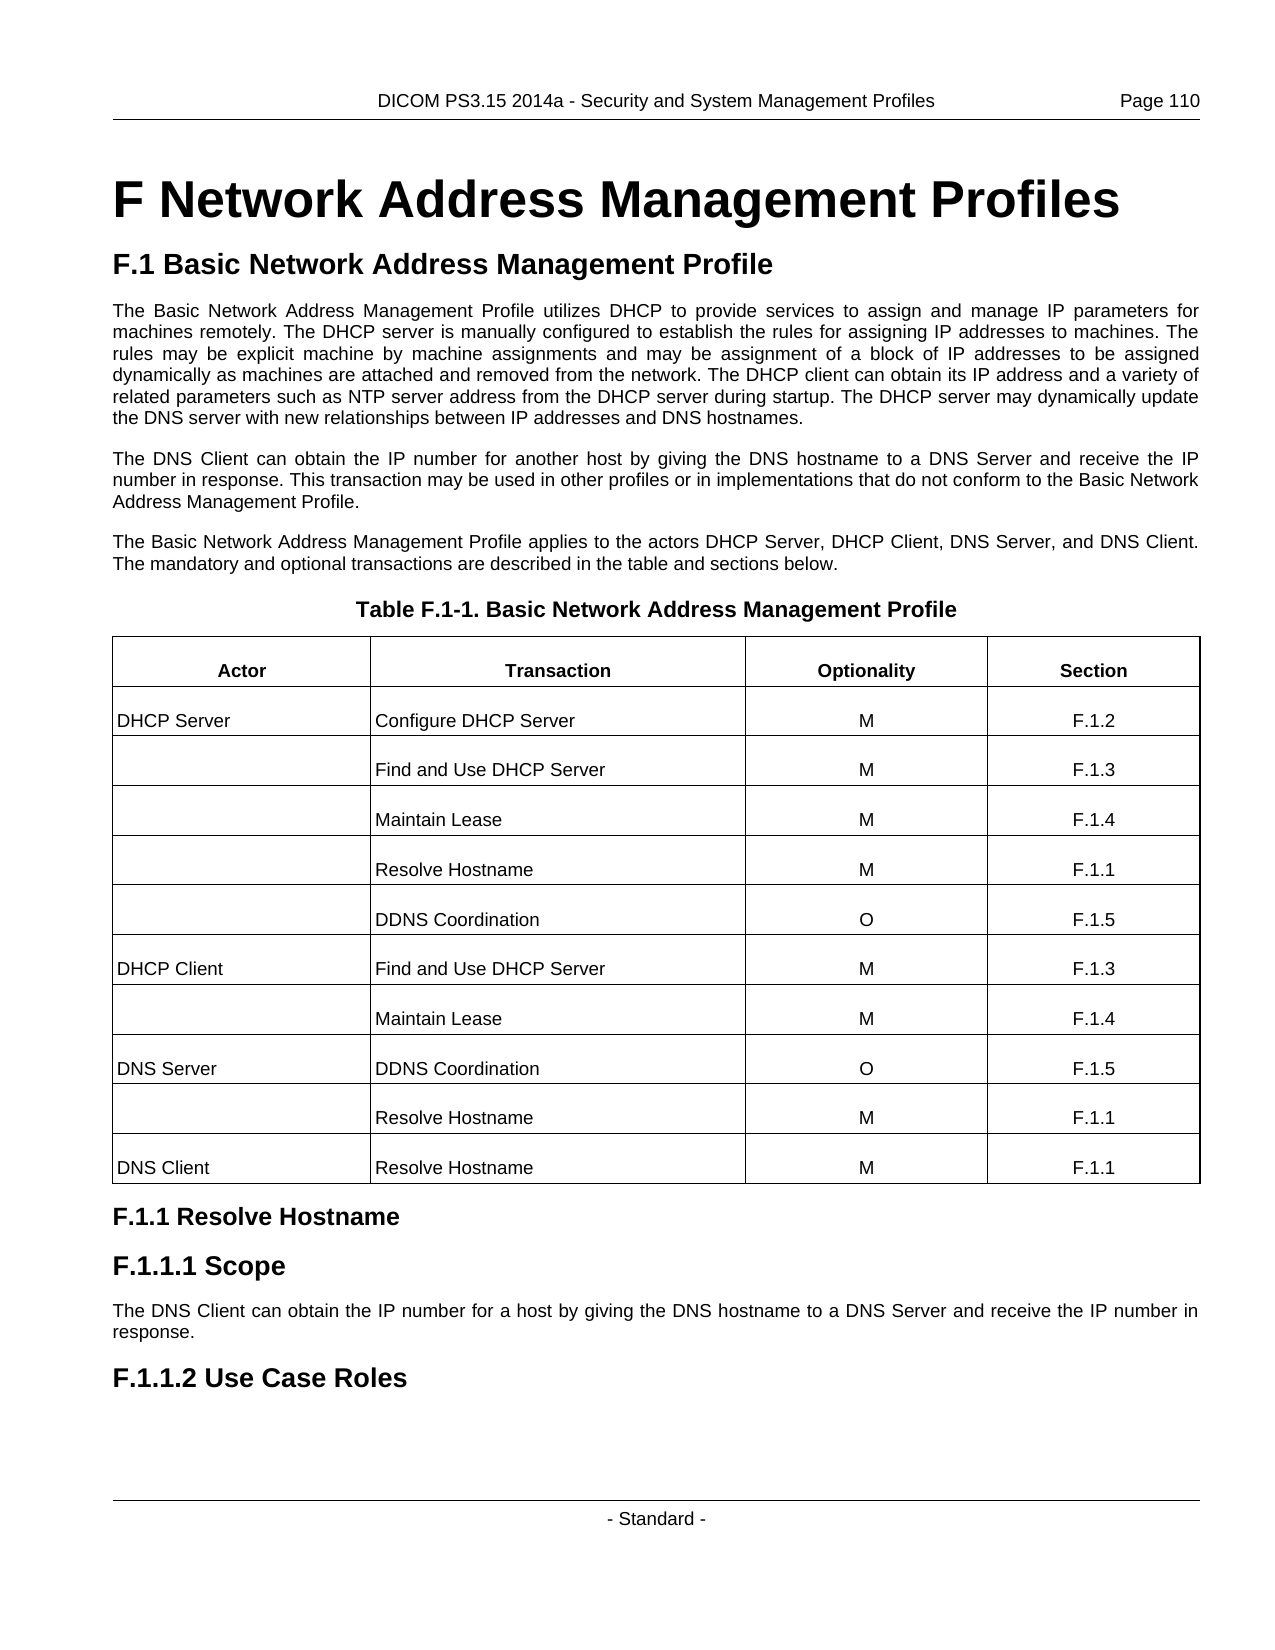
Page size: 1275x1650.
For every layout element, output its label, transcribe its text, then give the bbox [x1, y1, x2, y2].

table_cell F.1.4 [988, 985, 1199, 1033]
table_cell Find and Use DHCP Server [371, 736, 745, 785]
text F Network Address Management Profiles [112, 169, 1200, 228]
text F.1.1.2 Use Case Roles [112, 1362, 1200, 1393]
table_cell [113, 885, 370, 934]
table_cell [113, 985, 370, 1033]
table_cell F.1.5 [988, 1035, 1199, 1083]
table_cell M [746, 935, 987, 984]
table_cell [113, 736, 370, 785]
table_cell M [746, 985, 987, 1033]
table_cell F.1.1 [988, 1084, 1199, 1133]
table_cell M [746, 736, 987, 785]
table_cell Resolve Hostname [371, 1084, 745, 1133]
text The DNS Client can obtain the IP number for another host by giving the DNS hostname to a DNS Server and receive the IP number in response. This transaction may be used in other profiles or in implementations that do not conform to the Basic Network Address Management Profile. [112, 447, 1200, 512]
table_cell O [746, 885, 987, 934]
table_cell Resolve Hostname [371, 1134, 745, 1182]
table_cell Find and Use DHCP Server [371, 935, 745, 984]
table_cell [113, 836, 370, 884]
table_cell M [746, 836, 987, 884]
table_cell F.1.5 [988, 885, 1199, 934]
table_cell Configure DHCP Server [371, 687, 745, 735]
text F.1.1.1 Scope [112, 1250, 1200, 1281]
text F.1 Basic Network Address Management Profile [112, 247, 1200, 281]
table_cell DNS Server [113, 1035, 370, 1083]
text The Basic Network Address Management Profile applies to the actors DHCP Server, DHCP Client, DNS Server, and DNS Client. The mandatory and optional transactions are described in the table and sections below. [112, 531, 1200, 574]
table_cell M [746, 687, 987, 735]
table_cell F.1.1 [988, 1134, 1199, 1182]
table_cell [113, 1084, 370, 1133]
table_cell DDNS Coordination [371, 885, 745, 934]
table_cell Maintain Lease [371, 786, 745, 835]
table_cell M [746, 1084, 987, 1133]
table_cell Resolve Hostname [371, 836, 745, 884]
table_cell DDNS Coordination [371, 1035, 745, 1083]
table_cell M [746, 786, 987, 835]
table_cell Maintain Lease [371, 985, 745, 1033]
table_cell DHCP Client [113, 935, 370, 984]
table_cell F.1.3 [988, 935, 1199, 984]
text The DNS Client can obtain the IP number for a host by giving the DNS hostname to a DNS Server and receive the IP number in response. [112, 1300, 1200, 1343]
table_cell F.1.2 [988, 687, 1199, 735]
text The Basic Network Address Management Profile utilizes DHCP to provide services to assign and manage IP parameters for machines remotely. The DHCP server is manually configured to establish the rules for assigning IP addresses to machines. The rules may be explicit machine by machine assignments and may be assignment of a block of IP addresses to be assigned dynamically as machines are attached and removed from the network. The DHCP client can obtain its IP address and a variety of related parameters such as NTP server address from the DHCP server during startup. The DHCP server may dynamically update the DNS server with new relationships between IP addresses and DNS hostnames. [112, 299, 1200, 429]
table_cell F.1.4 [988, 786, 1199, 835]
table_cell F.1.3 [988, 736, 1199, 785]
table_header Actor [113, 637, 370, 686]
table_cell DHCP Server [113, 687, 370, 735]
table_header Transaction [371, 637, 745, 686]
table_cell [113, 786, 370, 835]
table_cell O [746, 1035, 987, 1083]
table_header Section [988, 637, 1199, 686]
table_cell DNS Client [113, 1134, 370, 1182]
text Table F.1-1. Basic Network Address Management Profile [112, 597, 1200, 622]
text F.1.1 Resolve Hostname [112, 1202, 1200, 1231]
table_header Optionality [746, 637, 987, 686]
table_cell M [746, 1134, 987, 1182]
table_cell F.1.1 [988, 836, 1199, 884]
